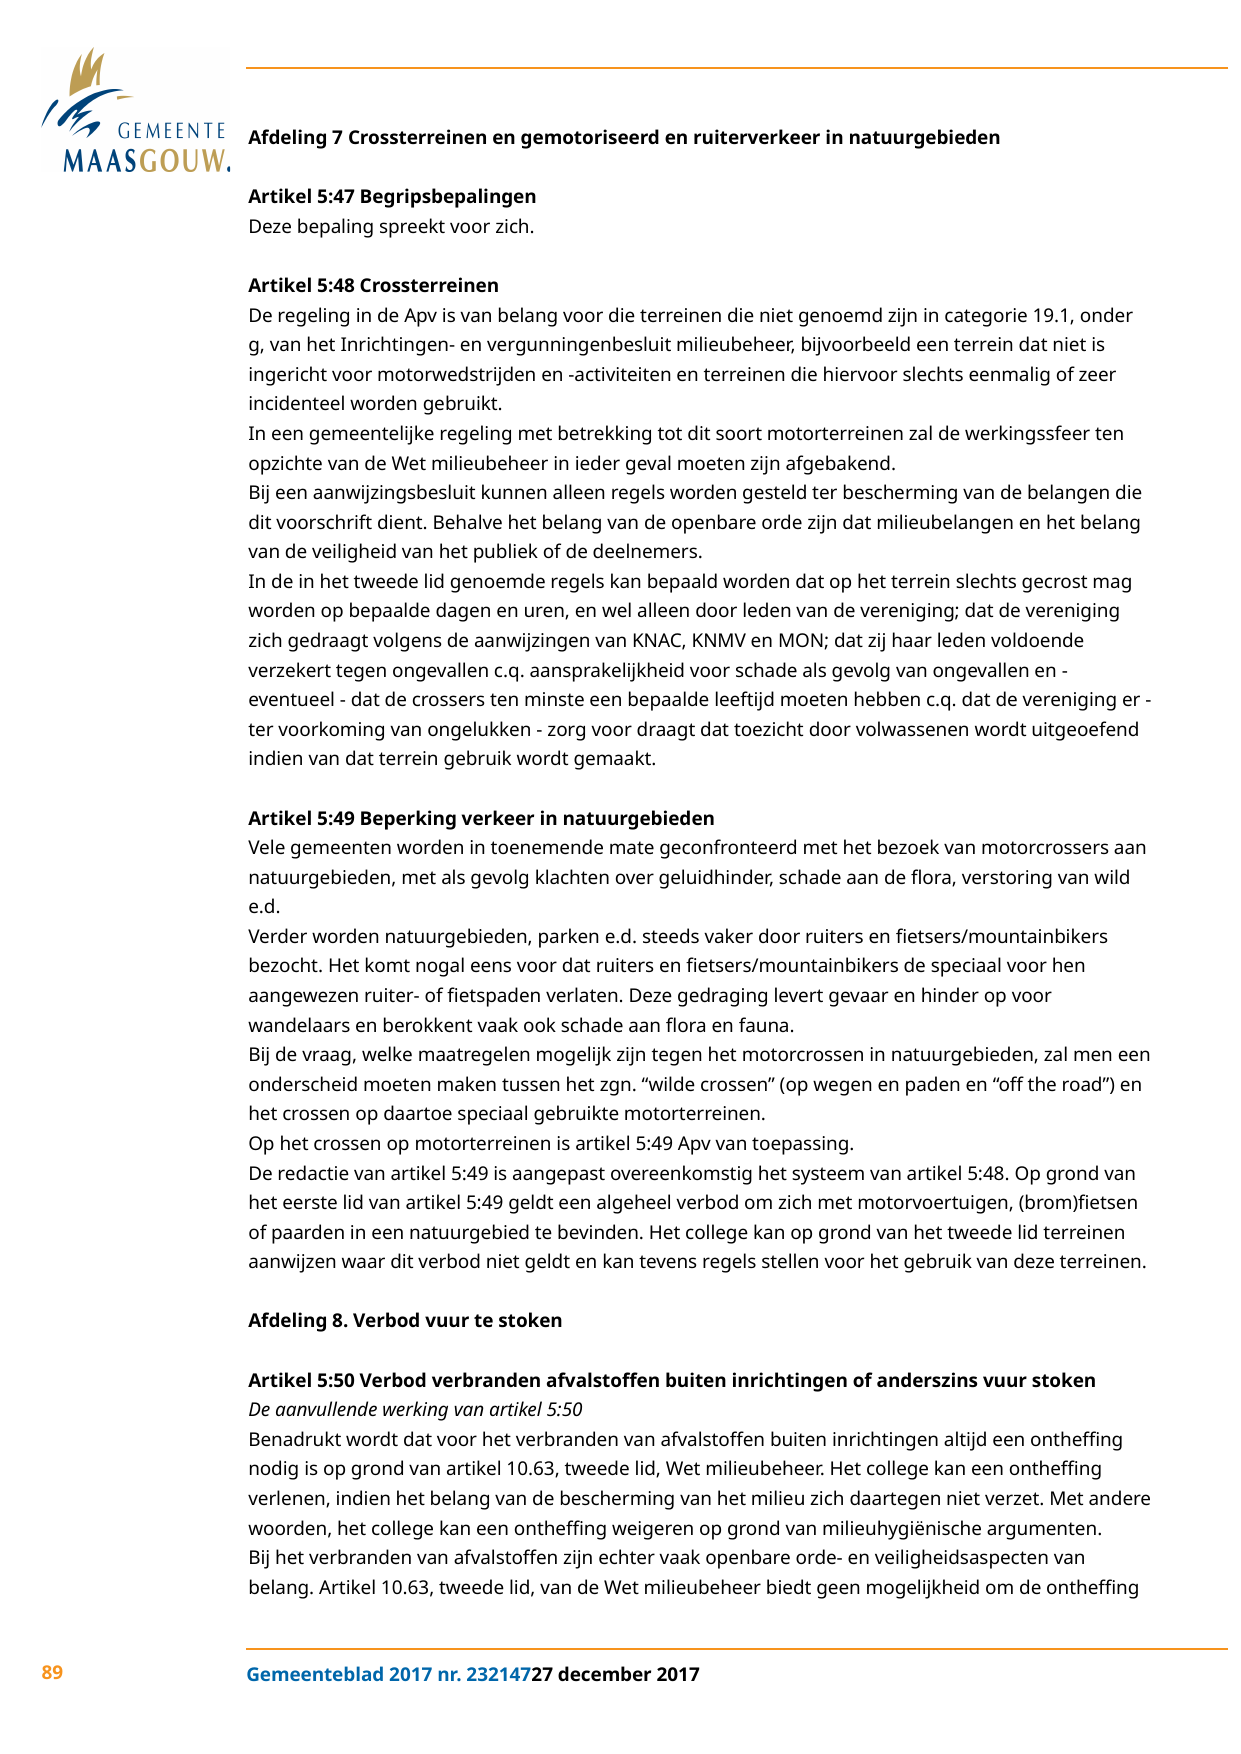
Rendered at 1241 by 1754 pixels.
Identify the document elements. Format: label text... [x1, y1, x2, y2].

text De regeling in de Apv is van belang voor die terreinen die niet genoemd zijn in categorie 19.1, onder g, van het Inrichtingen- en vergunningenbesluit milieubeheer, bijvoorbeeld een terrein dat niet is ingericht voor motorwedstrijden en -activiteiten en terreinen die hiervoor slechts eenmalig of zeer incidenteel worden gebruikt. [248, 302, 1152, 416]
text Bij de vraag, welke maatregelen mogelijk zijn tegen het motorcrossen in natuurgebieden, zal men een onderscheid moeten maken tussen het zgn. “wilde crossen” (op wegen en paden en “off the road”) en het crossen op daartoe speciaal gebruikte motorterreinen. [248, 1041, 1152, 1126]
picture [41, 47, 231, 172]
text Artikel 5:48 Crossterreinen [248, 272, 1152, 298]
text Verder worden natuurgebieden, parken e.d. steeds vaker door ruiters en fietsers/mountainbikers bezocht. Het komt nogal eens voor dat ruiters en fietsers/mountainbikers de speciaal voor hen aangewezen ruiter- of fietspaden verlaten. Deze gedraging levert gevaar en hinder op voor wandelaars en berokkent vaak ook schade aan flora en fauna. [248, 923, 1152, 1038]
text Bij een aanwijzingsbesluit kunnen alleen regels worden gesteld ter bescherming van de belangen die dit voorschrift dient. Behalve het belang van de openbare orde zijn dat milieubelangen en het belang van de veiligheid van het publiek of de deelnemers. [248, 479, 1152, 564]
text Bij het verbranden van afvalstoffen zijn echter vaak openbare orde- en veiligheidsaspecten van belang. Artikel 10.63, tweede lid, van de Wet milieubeheer biedt geen mogelijkheid om de ontheffing [248, 1544, 1152, 1600]
text Deze bepaling spreekt voor zich. [248, 213, 1152, 239]
text In de in het tweede lid genoemde regels kan bepaald worden dat op het terrein slechts gecrost mag worden op bepaalde dagen en uren, en wel alleen door leden van de vereniging; dat de vereniging zich gedraagt volgens de aanwijzingen van KNAC, KNMV en MON; dat zij haar leden voldoende verzekert tegen ongevallen c.q. aansprakelijkheid voor schade als gevolg van ongevallen en - eventueel - dat de crossers ten minste een bepaalde leeftijd moeten hebben c.q. dat de vereniging er - ter voorkoming van ongelukken - zorg voor draagt dat toezicht door volwassenen wordt uitgeoefend indien van dat terrein gebruik wordt gemaakt. [248, 568, 1152, 771]
text Artikel 5:49 Beperking verkeer in natuurgebieden [248, 805, 1152, 831]
text Artikel 5:50 Verbod verbranden afvalstoffen buiten inrichtingen of anderszins vuur stoken [248, 1367, 1152, 1393]
text Benadrukt wordt dat voor het verbranden van afvalstoffen buiten inrichtingen altijd een ontheffing nodig is op grond van artikel 10.63, tweede lid, Wet milieubeheer. Het college kan een ontheffing verlenen, indien het belang van de bescherming van het milieu zich daartegen niet verzet. Met andere woorden, het college kan een ontheffing weigeren op grond van milieuhygiënische argumenten. [248, 1426, 1152, 1541]
text Afdeling 7 Crossterreinen en gemotoriseerd en ruiterverkeer in natuurgebieden [248, 124, 1152, 150]
text In een gemeentelijke regeling met betrekking tot dit soort motorterreinen zal de werkingssfeer ten opzichte van de Wet milieubeheer in ieder geval moeten zijn afgebakend. [248, 420, 1152, 476]
text Vele gemeenten worden in toenemende mate geconfronteerd met het bezoek van motorcrossers aan natuurgebieden, met als gevolg klachten over geluidhinder, schade aan de flora, verstoring van wild e.d. [248, 834, 1152, 919]
text Artikel 5:47 Begripsbepalingen [248, 183, 1152, 209]
text De redactie van artikel 5:49 is aangepast overeenkomstig het systeem van artikel 5:48. Op grond van het eerste lid van artikel 5:49 geldt een algeheel verbod om zich met motorvoertuigen, (brom)fietsen of paarden in een natuurgebied te bevinden. Het college kan op grond van het tweede lid terreinen aanwijzen waar dit verbod niet geldt en kan tevens regels stellen voor het gebruik van deze terreinen. [248, 1160, 1152, 1274]
text Afdeling 8. Verbod vuur te stoken [248, 1308, 1152, 1333]
text Op het crossen op motorterreinen is artikel 5:49 Apv van toepassing. [248, 1130, 1152, 1156]
text De aanvullende werking van artikel 5:50 [248, 1396, 1152, 1422]
